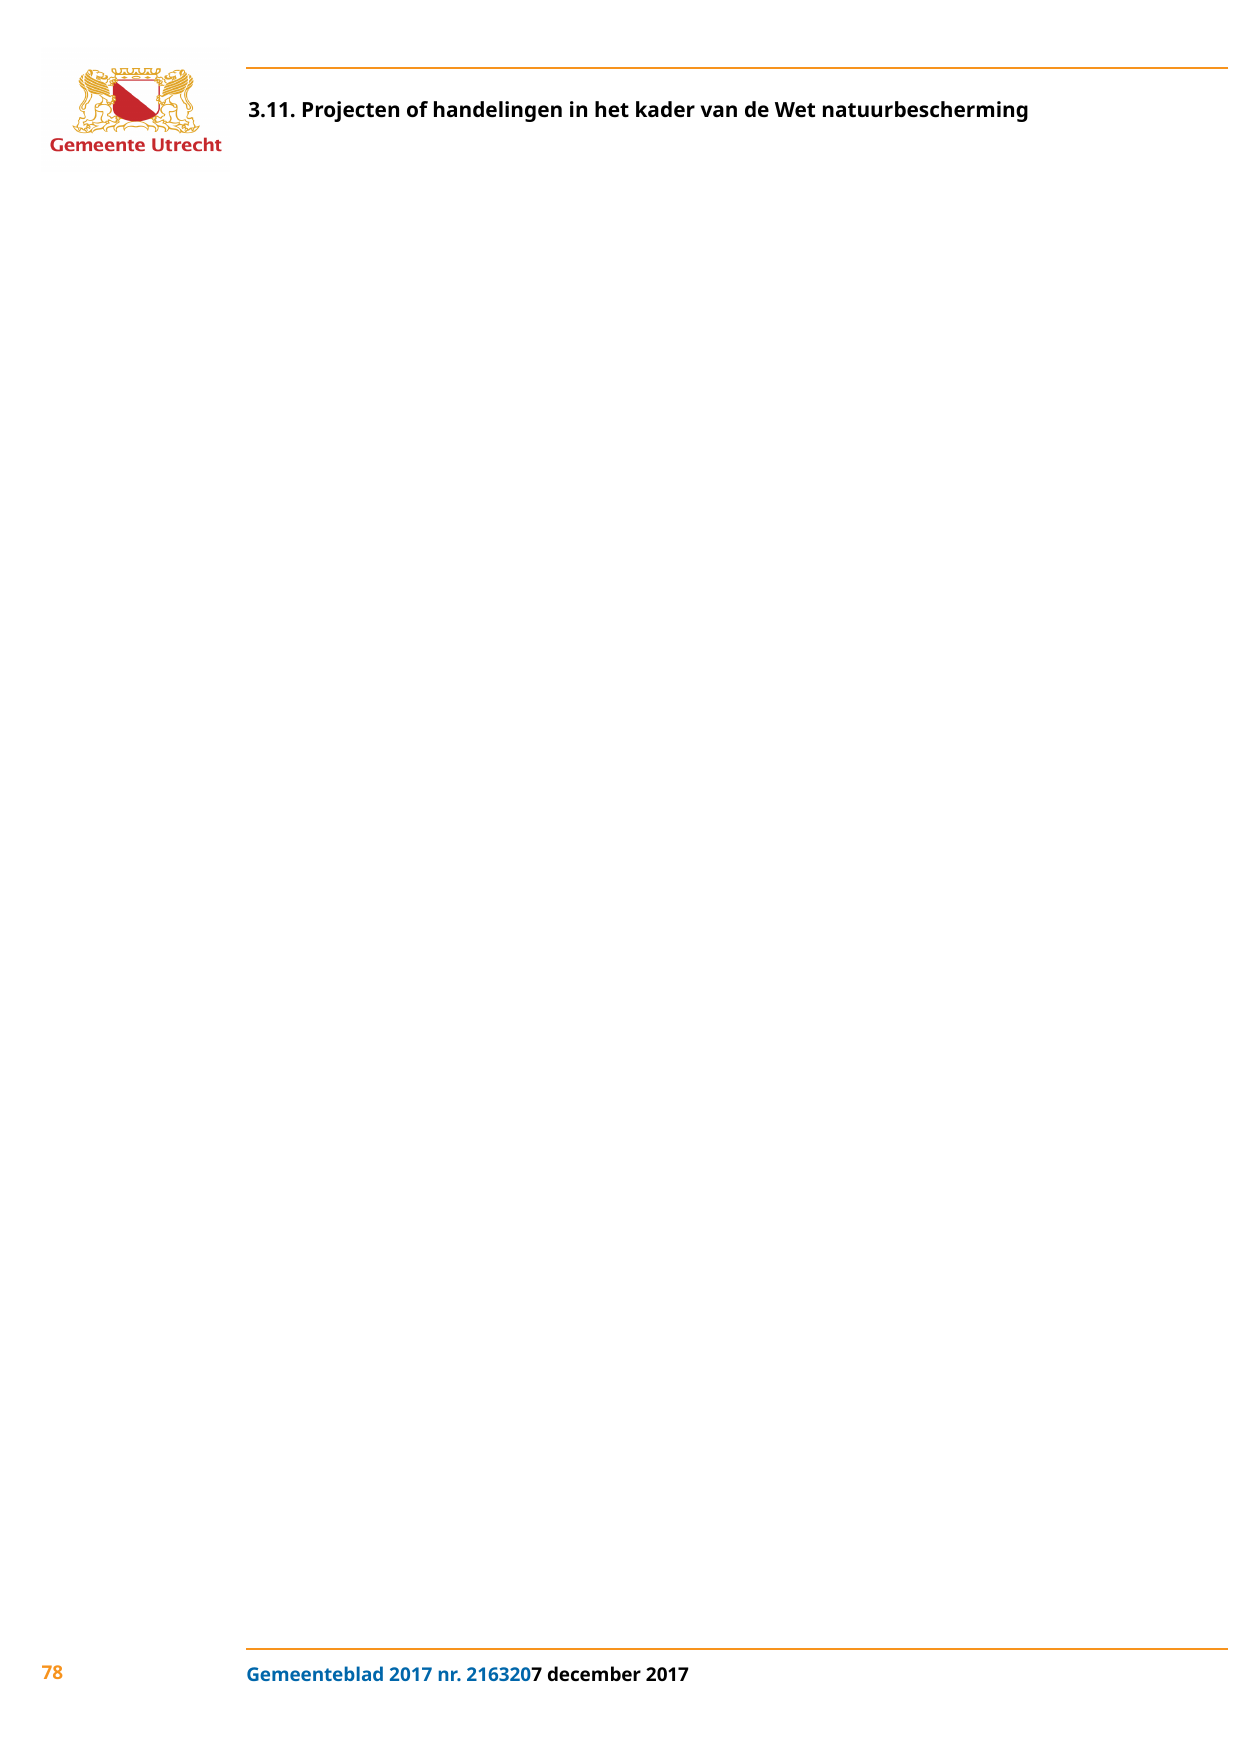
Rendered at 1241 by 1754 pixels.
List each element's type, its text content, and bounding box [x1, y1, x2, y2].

picture [41, 47, 231, 172]
text 3.11. Projecten of handelingen in het kader van de Wet natuurbescherming [248, 95, 1152, 123]
